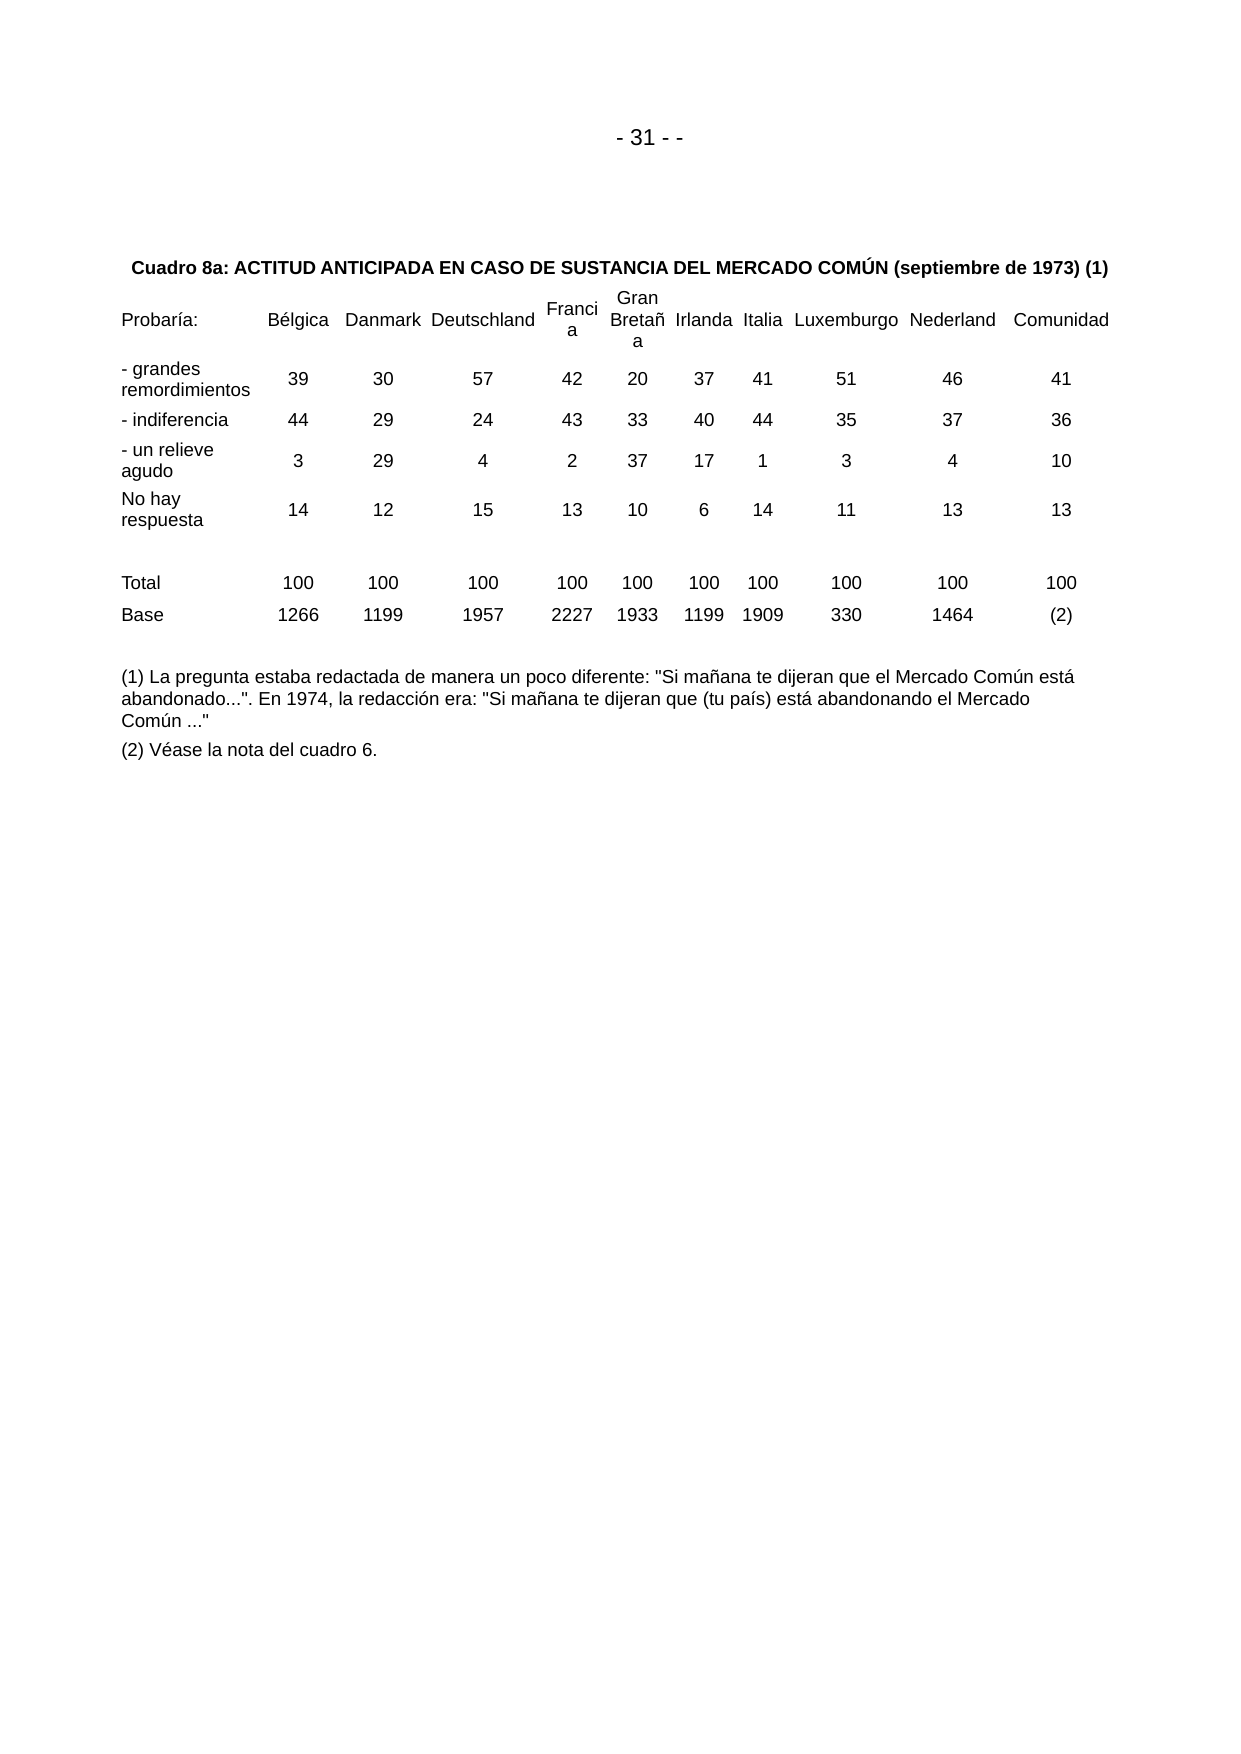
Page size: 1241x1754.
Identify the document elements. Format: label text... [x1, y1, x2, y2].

table_cell 2227 [540, 599, 604, 631]
table_cell 100 [426, 566, 539, 598]
table_cell - un relieve agudo [118, 436, 256, 485]
table_cell [118, 631, 256, 663]
table_cell [604, 534, 670, 566]
table_cell 36 [1000, 404, 1122, 436]
table_cell 10 [1000, 436, 1122, 485]
table_cell 100 [788, 566, 904, 598]
table_cell 41 [1000, 355, 1122, 403]
table_cell [256, 631, 340, 663]
table_header Cuadro 8a: ACTITUD ANTICIPADA EN CASO DE SUSTANCIA DEL MERCADO COMÚN (septiembre de 1973) (1) [118, 252, 1122, 284]
table_cell 12 [340, 485, 426, 534]
table_cell 2 [540, 436, 604, 485]
table_cell [540, 534, 604, 566]
table_cell [738, 534, 788, 566]
table_cell Probaría: [118, 284, 256, 354]
table_cell 57 [426, 355, 539, 403]
table_cell 29 [340, 404, 426, 436]
table_cell [340, 631, 426, 663]
table_cell Gran Bretaña [604, 284, 670, 354]
table_cell Francia [540, 284, 604, 354]
table_cell [256, 534, 340, 566]
table_cell 37 [670, 355, 737, 403]
table_cell 330 [788, 599, 904, 631]
table_cell [340, 534, 426, 566]
table_cell (2) [1000, 599, 1122, 631]
table_cell 1464 [905, 599, 1000, 631]
table_cell 13 [540, 485, 604, 534]
table_cell 100 [670, 566, 737, 598]
table_cell Deutschland [426, 284, 539, 354]
table_cell Nederland [905, 284, 1000, 354]
table_cell 1 [738, 436, 788, 485]
table_cell [905, 534, 1000, 566]
table_cell 11 [788, 485, 904, 534]
table_cell [1000, 631, 1122, 663]
table_cell [788, 631, 904, 663]
table_cell Bélgica [256, 284, 340, 354]
table_cell [604, 631, 670, 663]
table_cell 37 [604, 436, 670, 485]
table_cell 17 [670, 436, 737, 485]
table_cell (2) Véase la nota del cuadro 6. [118, 734, 1122, 766]
table_cell 15 [426, 485, 539, 534]
table_cell 46 [905, 355, 1000, 403]
table_cell Danmark [340, 284, 426, 354]
table_cell 100 [738, 566, 788, 598]
table_cell 100 [340, 566, 426, 598]
table_cell Italia [738, 284, 788, 354]
table_cell [905, 631, 1000, 663]
table_cell 100 [1000, 566, 1122, 598]
table_cell 100 [540, 566, 604, 598]
table_cell 40 [670, 404, 737, 436]
table_cell 13 [1000, 485, 1122, 534]
table_cell (1) La pregunta estaba redactada de manera un poco diferente: "Si mañana te dijeran que el Mercado Común está abandonado...". En 1974, la redacción era: "Si mañana te dijeran que (tu país) está abandonando el Mercado Común ..." [118, 663, 1122, 734]
table_cell 42 [540, 355, 604, 403]
table_cell 100 [256, 566, 340, 598]
table_cell [426, 534, 539, 566]
table_cell 39 [256, 355, 340, 403]
table_cell 14 [256, 485, 340, 534]
table_cell 20 [604, 355, 670, 403]
table_cell Base [118, 599, 256, 631]
table_cell 6 [670, 485, 737, 534]
table_cell 37 [905, 404, 1000, 436]
table_cell [670, 631, 737, 663]
table_cell 13 [905, 485, 1000, 534]
table_cell 29 [340, 436, 426, 485]
table_cell 43 [540, 404, 604, 436]
table_cell 14 [738, 485, 788, 534]
table_cell [670, 534, 737, 566]
table_cell 100 [905, 566, 1000, 598]
table_cell 4 [426, 436, 539, 485]
table_cell - grandes remordimientos [118, 355, 256, 403]
table_cell 4 [905, 436, 1000, 485]
table_cell 33 [604, 404, 670, 436]
table_cell [426, 631, 539, 663]
table_cell 3 [788, 436, 904, 485]
table_cell [788, 534, 904, 566]
table_cell [738, 631, 788, 663]
table_cell 30 [340, 355, 426, 403]
table_cell 100 [604, 566, 670, 598]
table_cell Luxemburgo [788, 284, 904, 354]
table_cell Comunidad [1000, 284, 1122, 354]
table_cell 1199 [670, 599, 737, 631]
table_cell No hay respuesta [118, 485, 256, 534]
table_cell 10 [604, 485, 670, 534]
table_cell 51 [788, 355, 904, 403]
table_cell 3 [256, 436, 340, 485]
table_cell 1933 [604, 599, 670, 631]
table_cell 44 [738, 404, 788, 436]
table_cell [1000, 534, 1122, 566]
table_cell [118, 534, 256, 566]
table_cell 1199 [340, 599, 426, 631]
table_cell 24 [426, 404, 539, 436]
table_cell Irlanda [670, 284, 737, 354]
table_cell 44 [256, 404, 340, 436]
table_cell - indiferencia [118, 404, 256, 436]
table_cell [540, 631, 604, 663]
table_cell 1266 [256, 599, 340, 631]
table_cell 41 [738, 355, 788, 403]
table_cell 35 [788, 404, 904, 436]
table_cell Total [118, 566, 256, 598]
table_cell 1957 [426, 599, 539, 631]
table_cell 1909 [738, 599, 788, 631]
